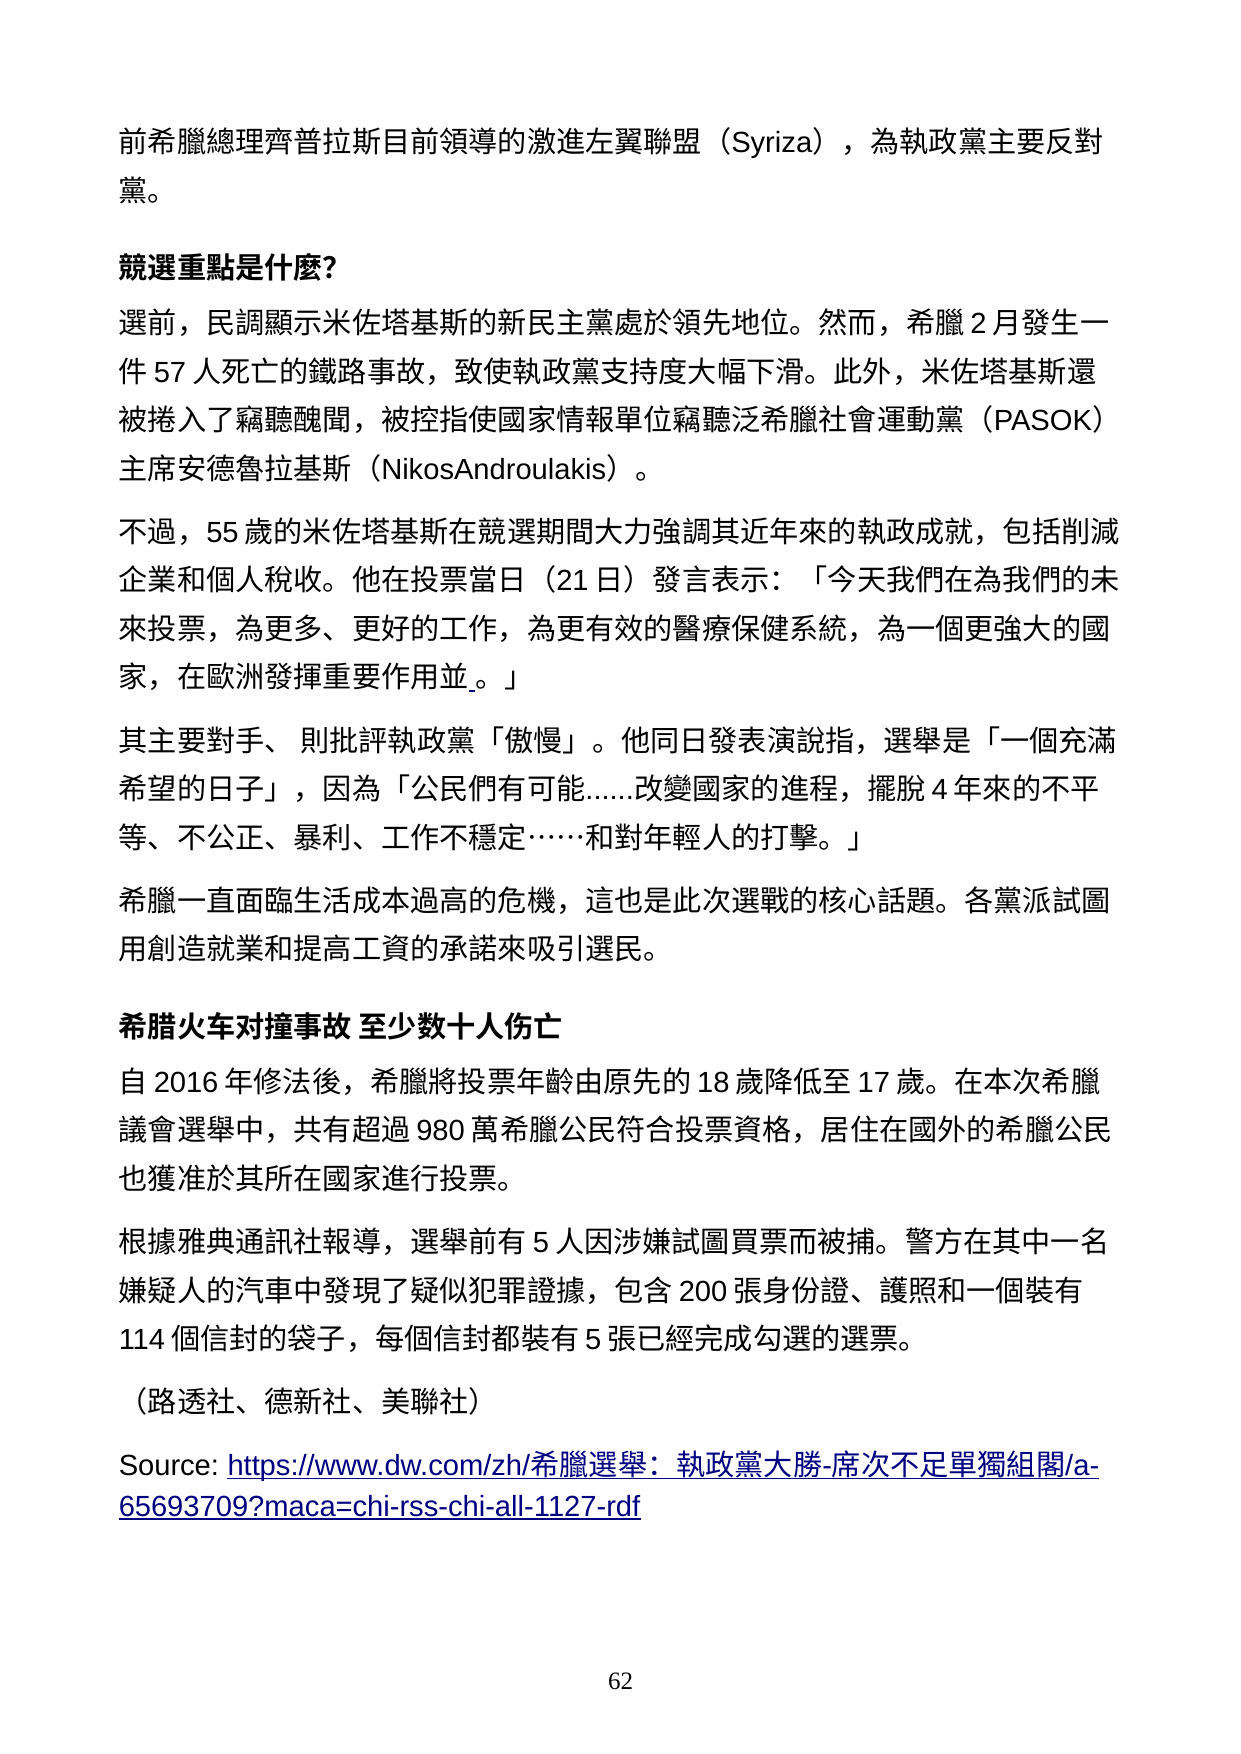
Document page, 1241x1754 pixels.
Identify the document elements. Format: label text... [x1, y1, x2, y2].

text Source: https://www.dw.com/zh/希臘選舉：執政黨大勝-席次不足單獨組閣/a-65693709?maca=chi-rss-chi-all-1127-rdf [118, 1442, 1122, 1523]
subtitle 競選重點是什麼？ [118, 245, 1122, 287]
text 前希臘總理齊普拉斯目前領導的激進左翼聯盟（Syriza），為執政黨主要反對黨。 [118, 118, 1122, 209]
text 選前，民調顯示米佐塔基斯的新民主黨處於領先地位。然而，希臘2月發生一件57人死亡的鐵路事故，致使執政黨支持度大幅下滑。此外，米佐塔基斯還被捲入了竊聽醜聞，被控指使國家情報單位竊聽泛希臘社會運動黨（PASOK）主席安德魯拉基斯（NikosAndroulakis）。 [118, 299, 1122, 487]
text 不過，55歲的米佐塔基斯在競選期間大力強調其近年來的執政成就，包括削減企業和個人稅收。他在投票當日（21日）發言表示：「今天我們在為我們的未來投票，為更多、更好的工作，為更有效的醫療保健系統，為一個更強大的國家，在歐洲發揮重要作用並 。」 [118, 508, 1122, 696]
text （路透社、德新社、美聯社） [118, 1379, 1122, 1421]
text 希臘一直面臨生活成本過高的危機，這也是此次選戰的核心話題。各黨派試圖用創造就業和提高工資的承諾來吸引選民。 [118, 877, 1122, 968]
text 其主要對手、 則批評執政黨「傲慢」。他同日發表演說指，選舉是「一個充滿希望的日子」，因為「公民們有可能......改變國家的進程，擺脫4年來的不平等、不公正、暴利、工作不穩定……和對年輕人的打擊。」 [118, 717, 1122, 856]
text 根據雅典通訊社報導，選舉前有5人因涉嫌試圖買票而被捕。警方在其中一名嫌疑人的汽車中發現了疑似犯罪證據，包含200張身份證、護照和一個裝有114個信封的袋子，每個信封都裝有5張已經完成勾選的選票。 [118, 1218, 1122, 1358]
subtitle 希腊火车对撞事故 至少数十人伤亡 [118, 1003, 1122, 1046]
text 自2016年修法後，希臘將投票年齡由原先的18歲降低至17歲。在本次希臘議會選舉中，共有超過980萬希臘公民符合投票資格，居住在國外的希臘公民也獲准於其所在國家進行投票。 [118, 1058, 1122, 1198]
